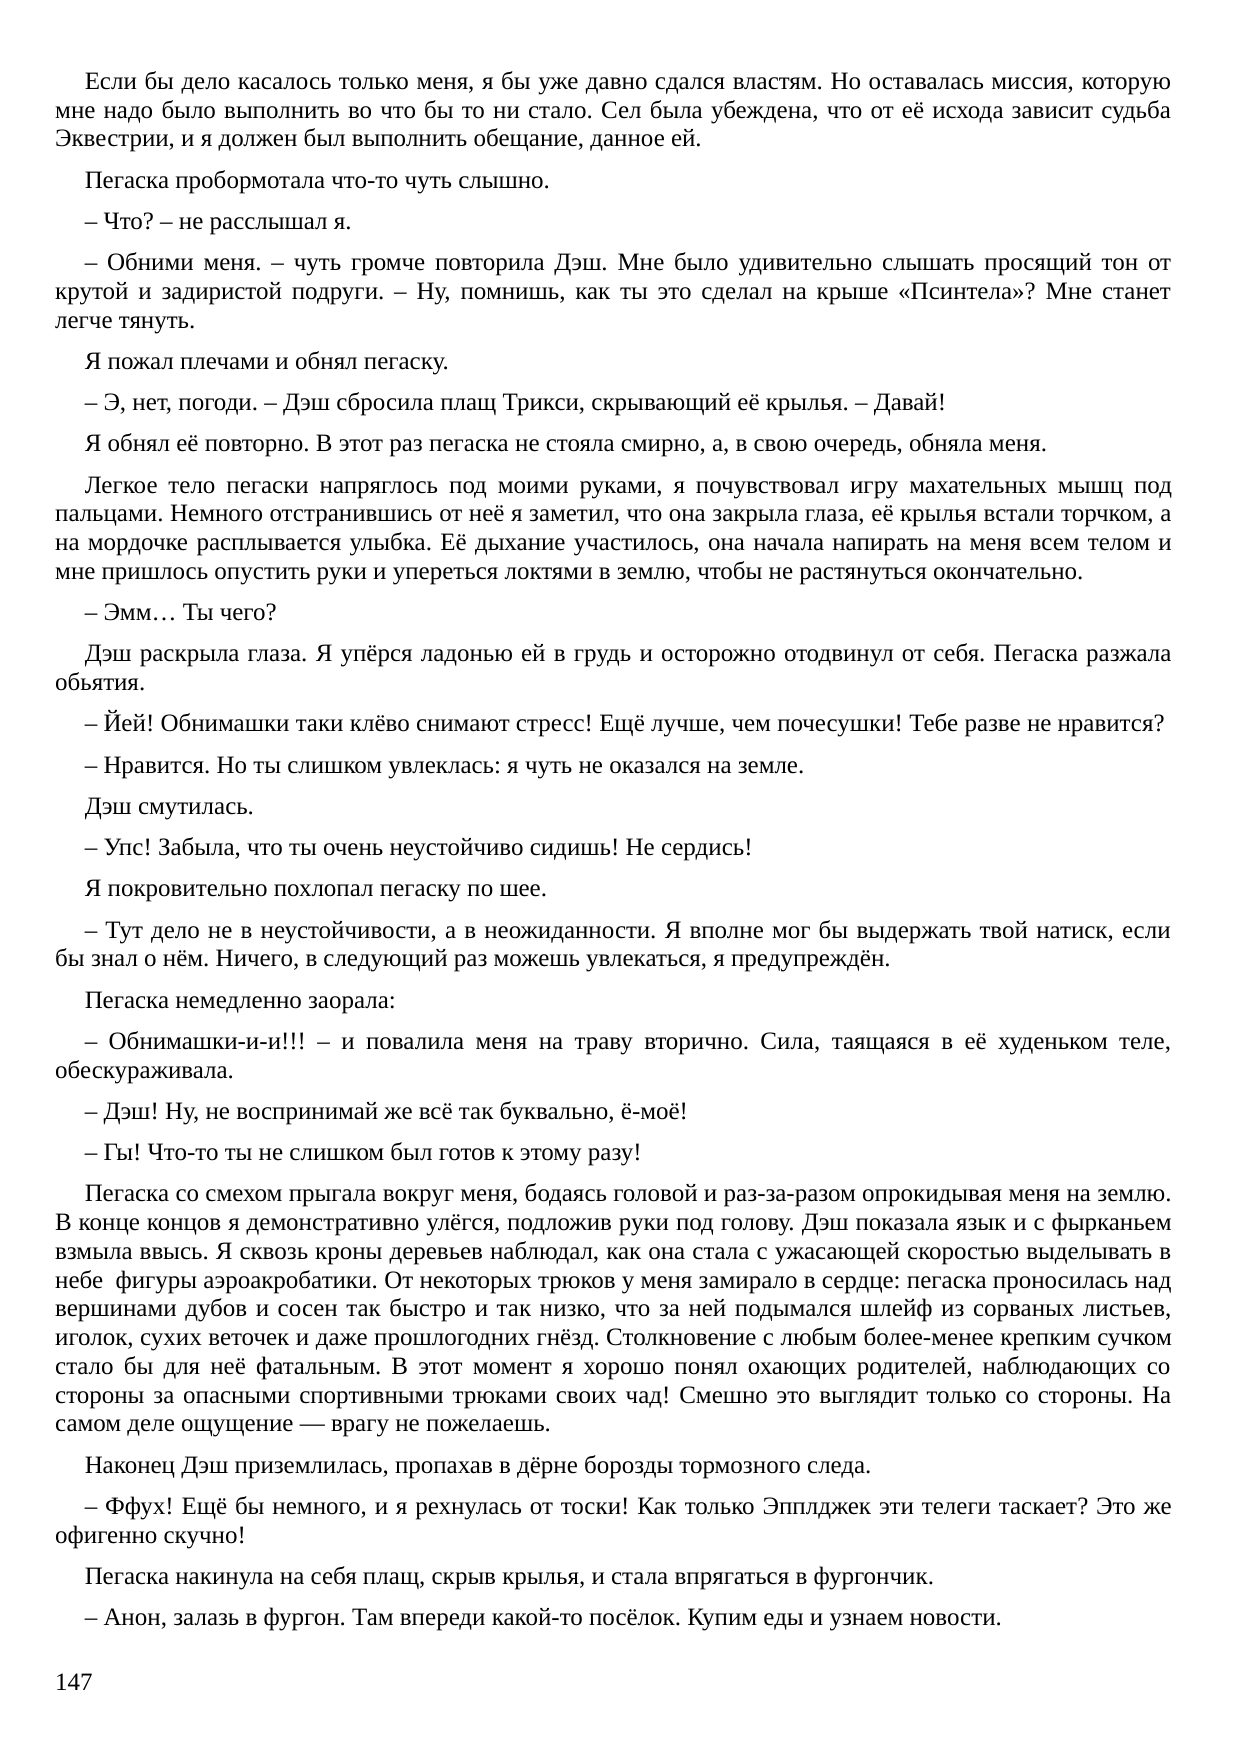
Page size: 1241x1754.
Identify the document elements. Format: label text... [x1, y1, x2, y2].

text – Что? – не расслышал я. [55, 206, 1173, 235]
text – Дэш! Ну, не воспринимай же всё так буквально, ё-моё! [55, 1096, 1173, 1125]
text – Нравится. Но ты слишком увлеклась: я чуть не оказался на земле. [55, 750, 1173, 778]
text Наконец Дэш приземлилась, пропахав в дёрне борозды тормозного следа. [55, 1450, 1173, 1478]
text – Эмм… Ты чего? [55, 597, 1173, 626]
text Пегаска немедленно заорала: [55, 985, 1173, 1013]
text Я покровительно похлопал пегаску по шее. [55, 873, 1173, 902]
text Дэш раскрыла глаза. Я упёрся ладонью ей в грудь и осторожно отодвинул от себя. Пегаска разжала обьятия. [55, 638, 1173, 696]
text Если бы дело касалось только меня, я бы уже давно сдался властям. Но оставалась миссия, которую мне надо было выполнить во что бы то ни стало. Сел была убеждена, что от её исхода зависит судьба Эквестрии, и я должен был выполнить обещание, данное ей. [55, 66, 1173, 152]
text – Э, нет, погоди. – Дэш сбросила плащ Трикси, скрывающий её крылья. – Давай! [55, 387, 1173, 416]
text Легкое тело пегаски напряглось под моими руками, я почувствовал игру махательных мышц под пальцами. Немного отстранившись от неё я заметил, что она закрыла глаза, её крылья встали торчком, а на мордочке расплывается улыбка. Её дыхание участилось, она начала напирать на меня всем телом и мне пришлось опустить руки и упереться локтями в землю, чтобы не растянуться окончательно. [55, 470, 1173, 585]
text – Обними меня. – чуть громче повторила Дэш. Мне было удивительно слышать просящий тон от крутой и задиристой подруги. – Ну, помнишь, как ты это сделал на крыше «Псинтела»? Мне станет легче тянуть. [55, 247, 1173, 333]
text – Ффух! Ещё бы немного, и я рехнулась от тоски! Как только Эпплджек эти телеги таскает? Это же офигенно скучно! [55, 1491, 1173, 1548]
text – Упс! Забыла, что ты очень неустойчиво сидишь! Не сердись! [55, 832, 1173, 861]
text Я обнял её повторно. В этот раз пегаска не стояла смирно, а, в свою очередь, обняла меня. [55, 428, 1173, 457]
text Дэш смутилась. [55, 791, 1173, 820]
text – Йей! Обнимашки таки клёво снимают стресс! Ещё лучше, чем почесушки! Тебе разве не нравится? [55, 708, 1173, 737]
text Я пожал плечами и обнял пегаску. [55, 346, 1173, 375]
text Пегаска со смехом прыгала вокруг меня, бодаясь головой и раз-за-разом опрокидывая меня на землю. В конце концов я демонстративно улёгся, подложив руки под голову. Дэш показала язык и с фырканьем взмыла ввысь. Я сквозь кроны деревьев наблюдал, как она стала с ужасающей скоростью выделывать в небе фигуры аэроакробатики. От некоторых трюков у меня замирало в сердце: пегаска проносилась над вершинами дубов и сосен так быстро и так низко, что за ней подымался шлейф из сорваных листьев, иголок, сухих веточек и даже прошлогодних гнёзд. Столкновение с любым более-менее крепким сучком стало бы для неё фатальным. В этот момент я хорошо понял охающих родителей, наблюдающих со стороны за опасными спортивными трюками своих чад! Смешно это выглядит только со стороны. На самом деле ощущение — врагу не пожелаешь. [55, 1178, 1173, 1437]
text – Гы! Что-то ты не слишком был готов к этому разу! [55, 1137, 1173, 1166]
text – Обнимашки-и-и!!! – и повалила меня на траву вторично. Сила, таящаяся в её худеньком теле, обескураживала. [55, 1026, 1173, 1083]
text – Анон, залазь в фургон. Там впереди какой-то посёлок. Купим еды и узнаем новости. [55, 1602, 1173, 1631]
text – Тут дело не в неустойчивости, а в неожиданности. Я вполне мог бы выдержать твой натиск, если бы знал о нём. Ничего, в следующий раз можешь увлекаться, я предупреждён. [55, 915, 1173, 972]
text Пегаска накинула на себя плащ, скрыв крылья, и стала впрягаться в фургончик. [55, 1561, 1173, 1590]
text Пегаска пробормотала что-то чуть слышно. [55, 165, 1173, 193]
